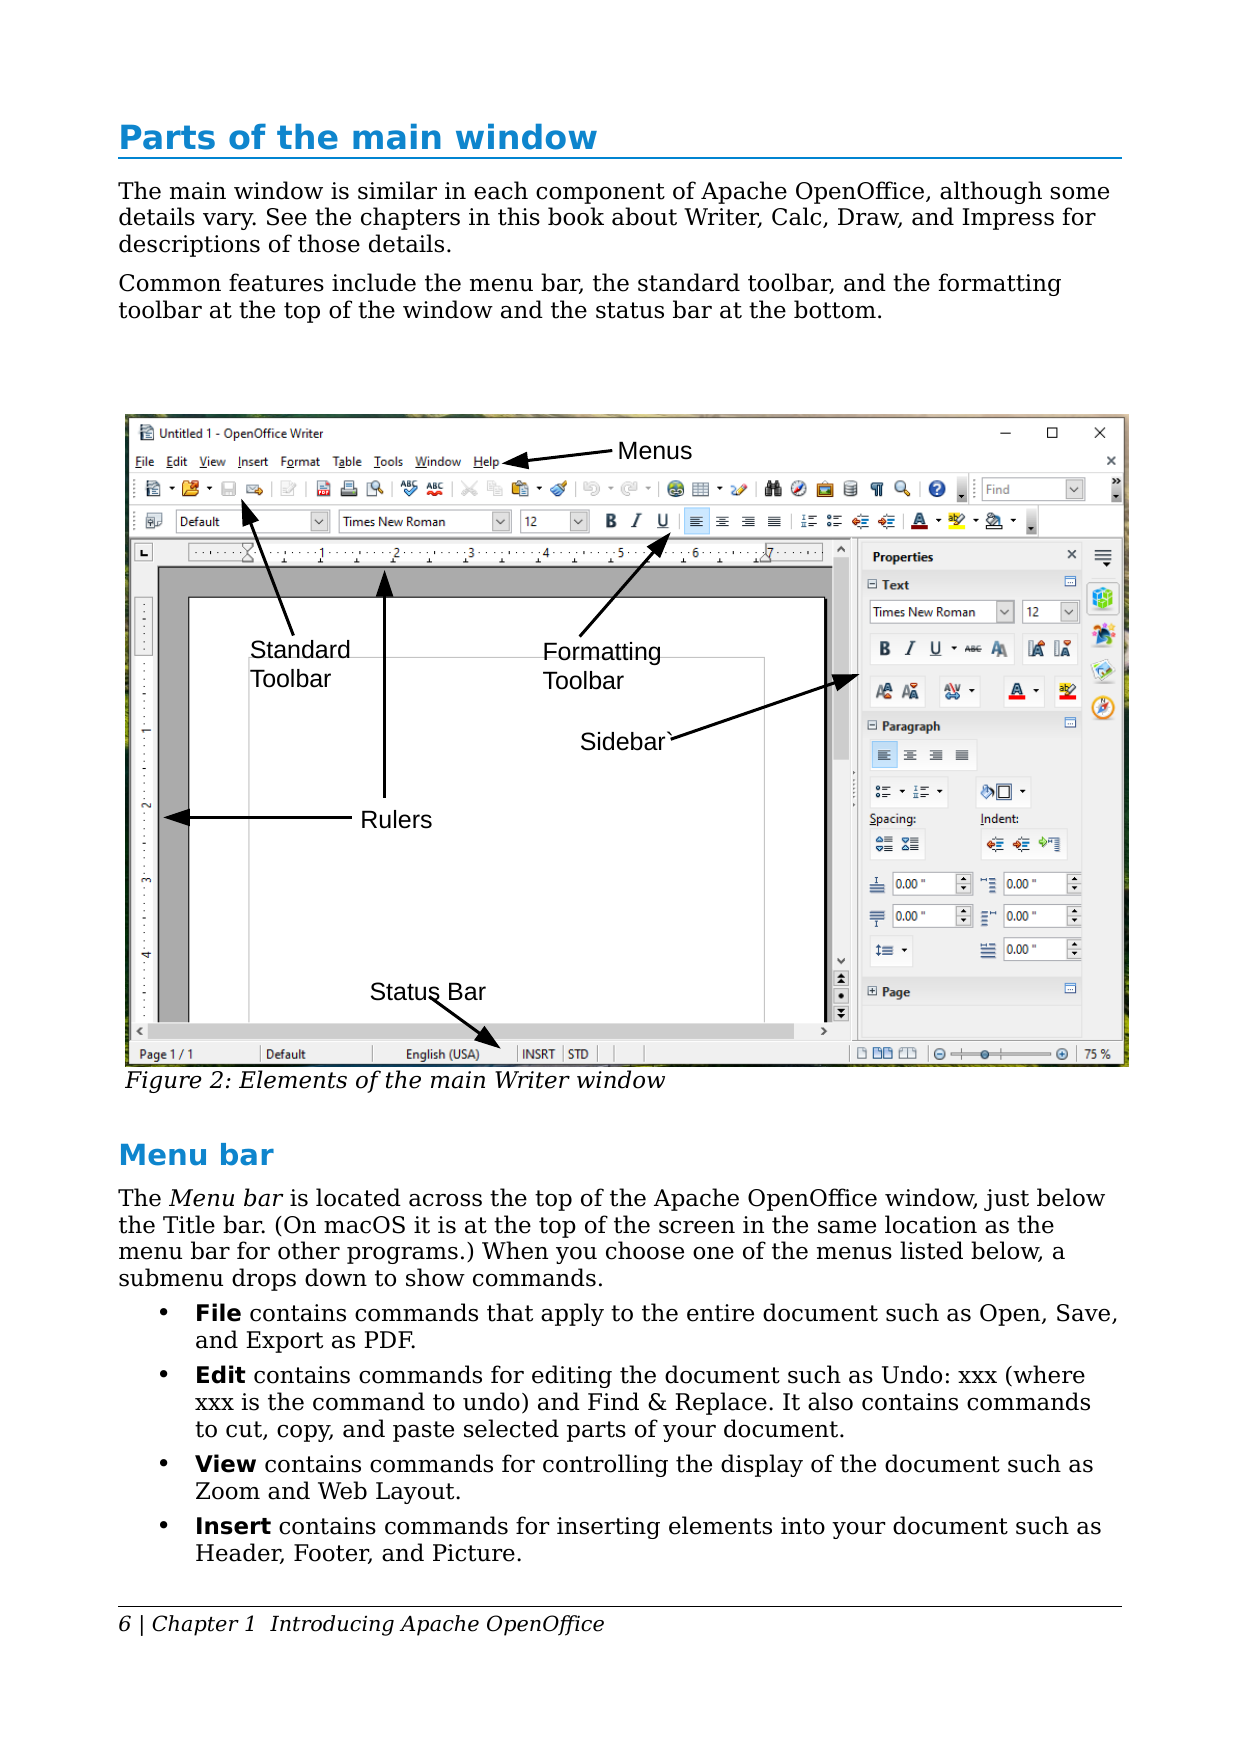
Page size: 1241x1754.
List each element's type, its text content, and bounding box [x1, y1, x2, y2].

list View contains commands for controlling the display of the document such as Zoom and Web Layout. [156, 1449, 1122, 1505]
list File contains commands that apply to the entire document such as Open, Save, and Export as PDF. [156, 1298, 1122, 1354]
text The main window is similar in each component of Apache OpenOffice, although some details vary. See the chapters in this book about Writer, Calc, Draw, and Impress for descriptions of those details. [118, 178, 1122, 258]
list Edit contains commands for editing the document such as Undo: xxx (where xxx is the command to undo) and Find & Replace. It also contains commands to cut, copy, and paste selected parts of your document. [156, 1360, 1122, 1443]
picture [125, 414, 1129, 1067]
text Common features include the menu bar, the standard toolbar, and the formatting toolbar at the top of the window and the status bar at the bottom. [118, 270, 1122, 324]
list Insert contains commands for inserting elements into your document such as Header, Footer, and Picture. [156, 1511, 1122, 1567]
list The Menu bar is located across the top of the Apache OpenOffice window, just below the Title bar. (On macOS it is at the top of the screen in the same location as the menu bar for other programs.) When you choose one of the menus listed below, a submenu drops down to show commands. [118, 1185, 1122, 1292]
subtitle Parts of the main window [118, 118, 1122, 157]
subtitle Menu bar [118, 1139, 1122, 1173]
text Figure 2: Elements of the main Writer window [125, 1067, 1115, 1094]
